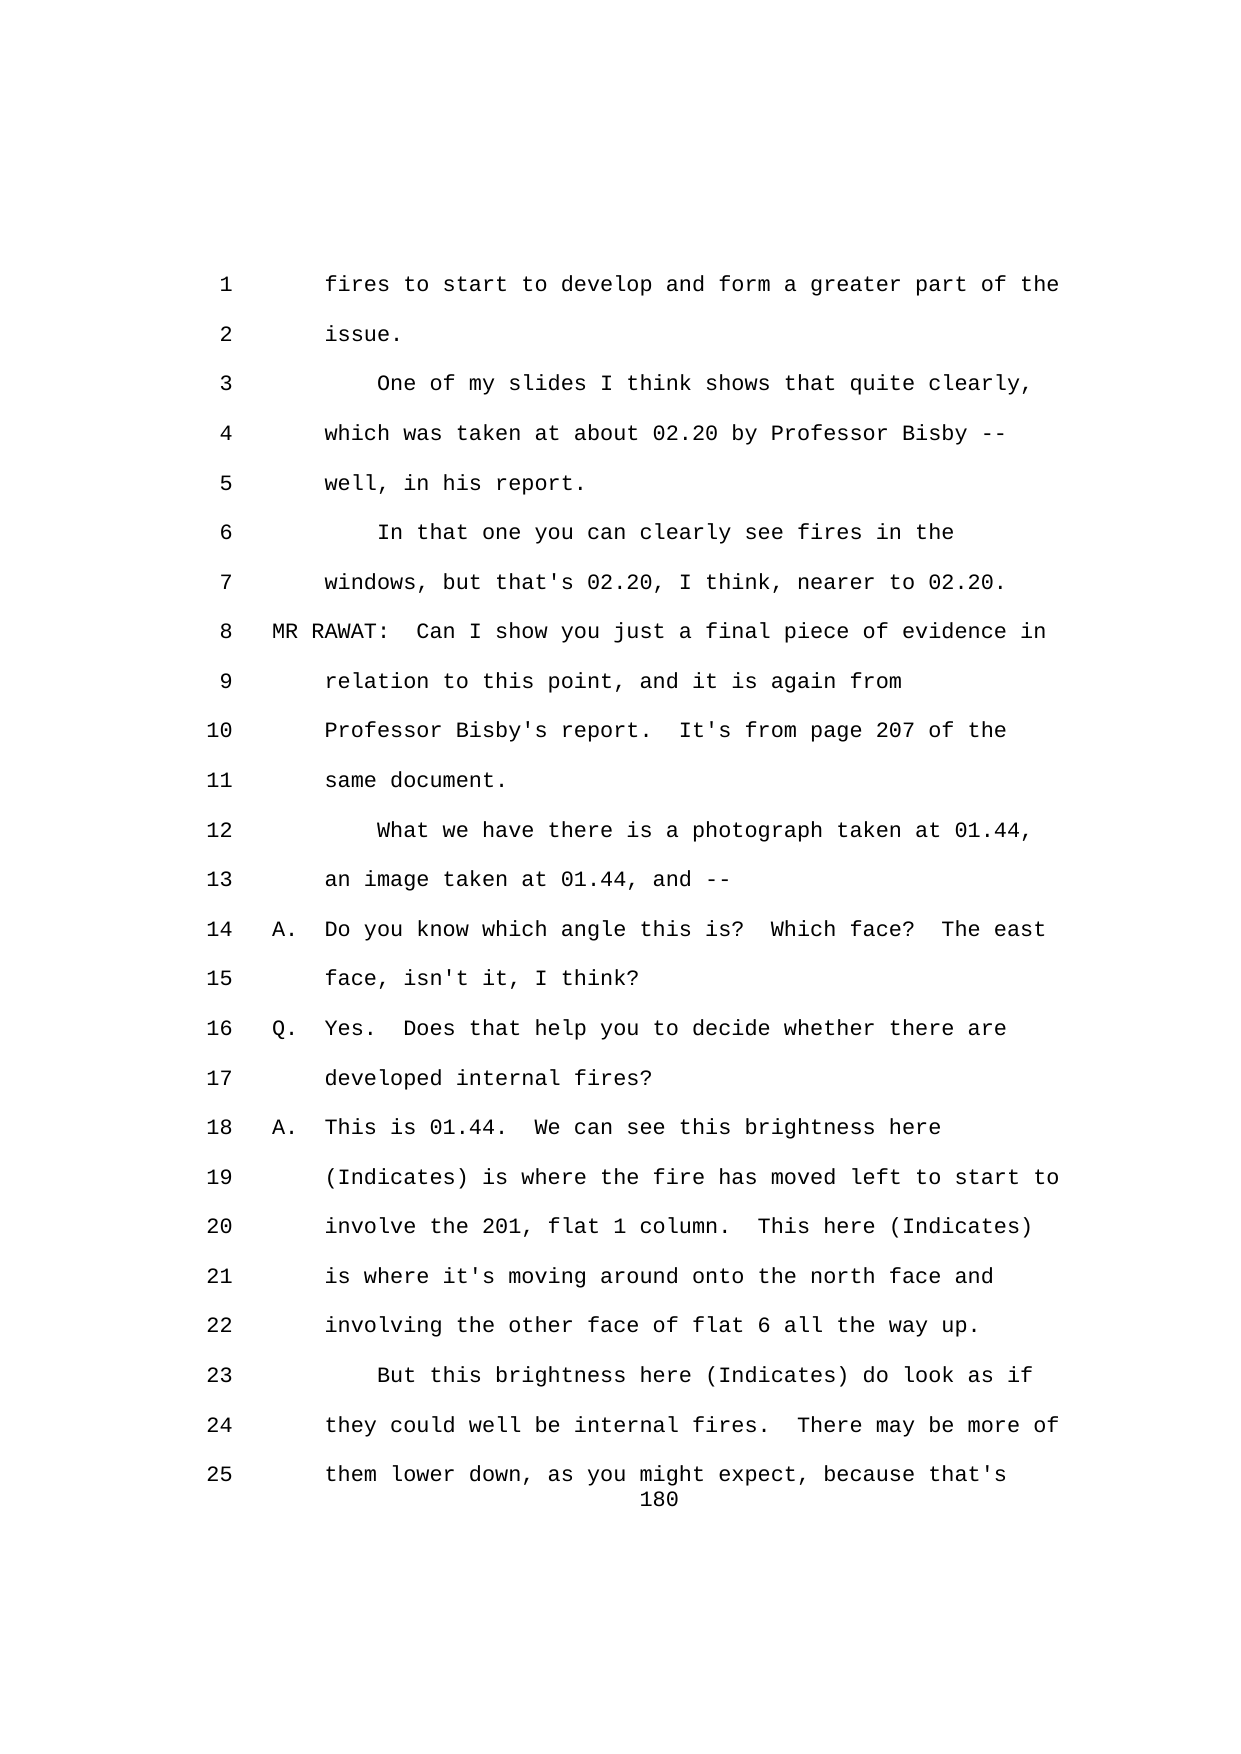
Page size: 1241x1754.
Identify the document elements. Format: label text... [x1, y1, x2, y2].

text 16 Q. Yes. Does that help you to decide whether there are [75, 1017, 1165, 1042]
text 14 A. Do you know which angle this is? Which face? The east [75, 918, 1165, 943]
text 11 same document. [75, 769, 1165, 794]
text 23 But this brightness here (Indicates) do look as if [75, 1364, 1165, 1389]
text 2 issue. [75, 323, 1165, 348]
text 17 developed internal fires? [75, 1067, 1165, 1091]
text 18 A. This is 01.44. We can see this brightness here [75, 1116, 1165, 1141]
text 3 One of my slides I think shows that quite clearly, [75, 372, 1165, 397]
text 5 well, in his report. [75, 472, 1165, 496]
text 24 they could well be internal fires. There may be more of [75, 1414, 1165, 1438]
text 19 (Indicates) is where the fire has moved left to start to [75, 1166, 1165, 1191]
text 22 involving the other face of flat 6 all the way up. [75, 1314, 1165, 1339]
text 4 which was taken at about 02.20 by Professor Bisby -- [75, 422, 1165, 447]
text 8 MR RAWAT: Can I show you just a final piece of evidence in [75, 620, 1165, 645]
text 10 Professor Bisby's report. It's from page 207 of the [75, 719, 1165, 744]
text 6 In that one you can clearly see fires in the [75, 521, 1165, 546]
text 21 is where it's moving around onto the north face and [75, 1265, 1165, 1290]
text 7 windows, but that's 02.20, I think, nearer to 02.20. [75, 571, 1165, 596]
text 12 What we have there is a photograph taken at 01.44, [75, 819, 1165, 843]
text 9 relation to this point, and it is again from [75, 670, 1165, 695]
text 1 fires to start to develop and form a greater part of the [75, 273, 1165, 298]
text 15 face, isn't it, I think? [75, 967, 1165, 992]
text 20 involve the 201, flat 1 column. This here (Indicates) [75, 1215, 1165, 1240]
text 25 them lower down, as you might expect, because that's [75, 1463, 1165, 1488]
text 13 an image taken at 01.44, and -- [75, 868, 1165, 893]
text 180 [75, 1488, 1165, 1513]
